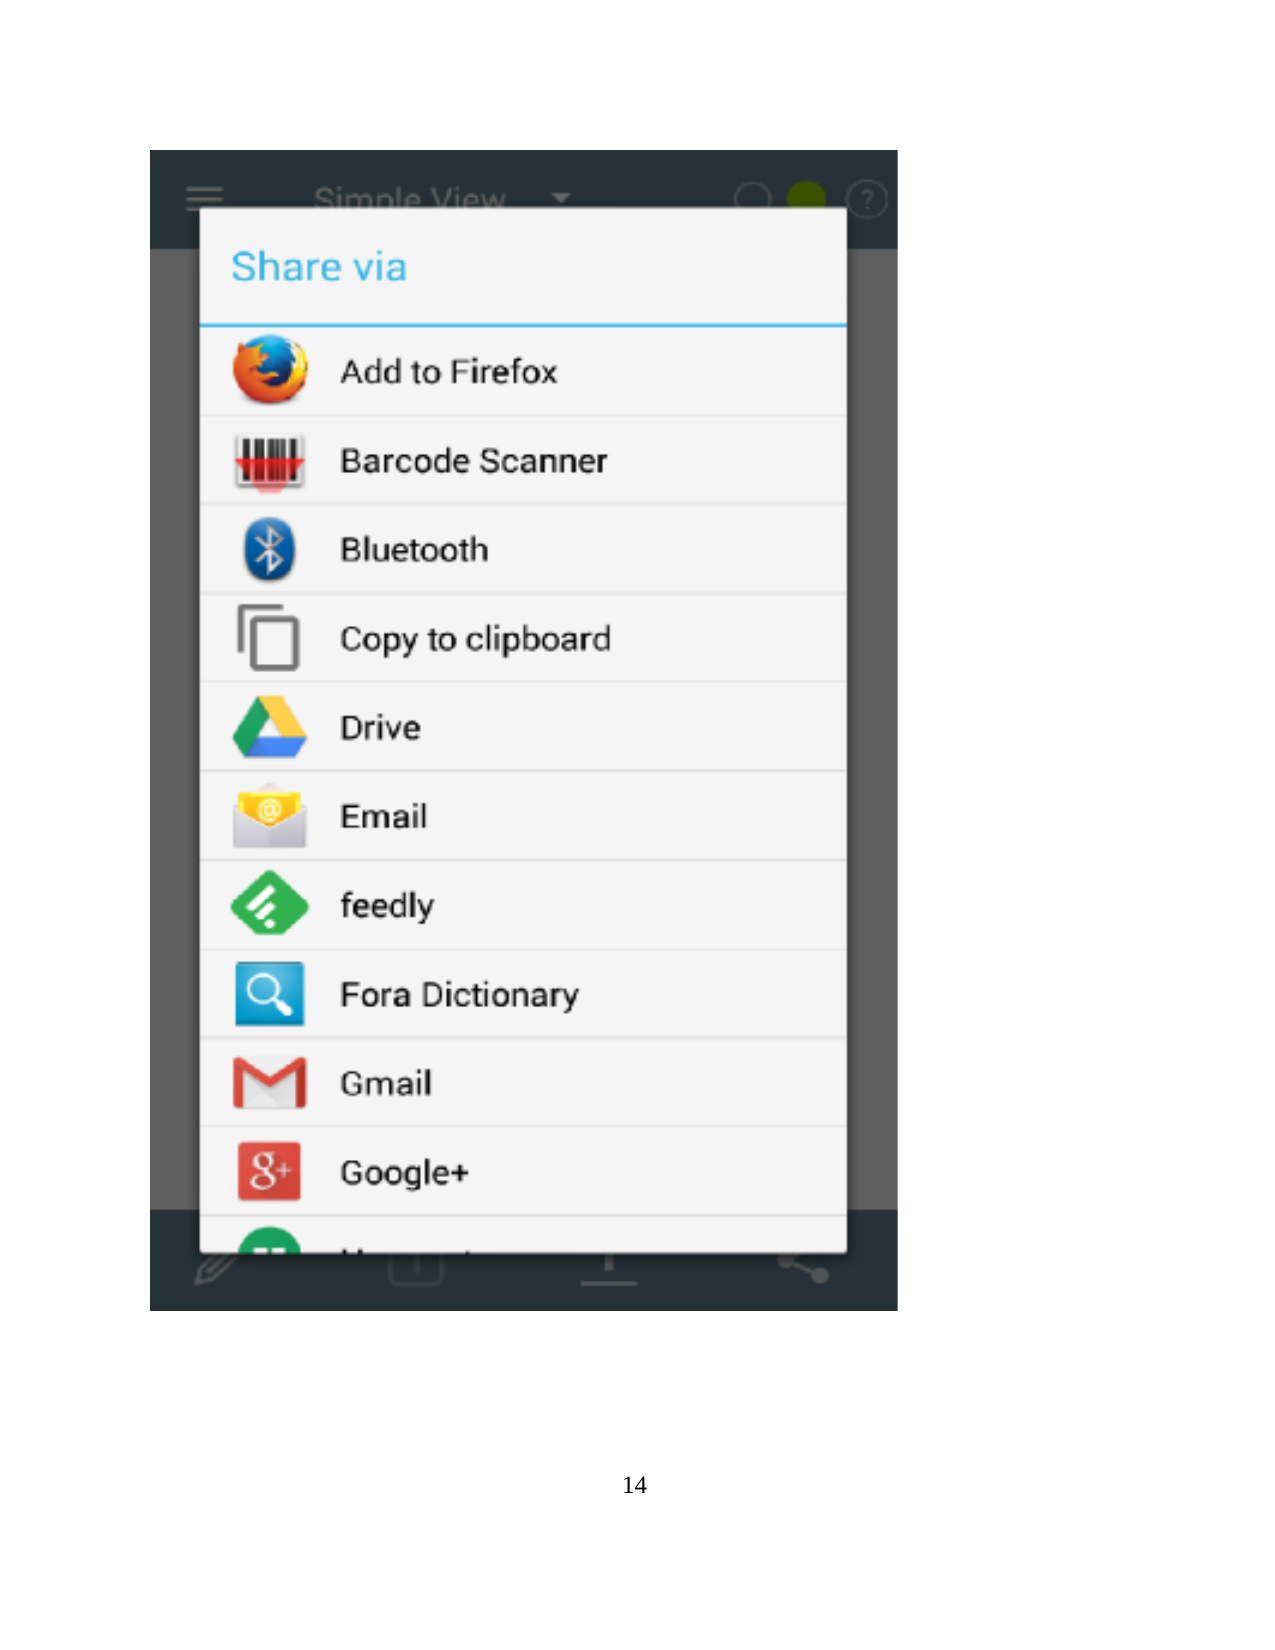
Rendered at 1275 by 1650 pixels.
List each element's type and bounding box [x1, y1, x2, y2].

picture [150, 150, 898, 1311]
